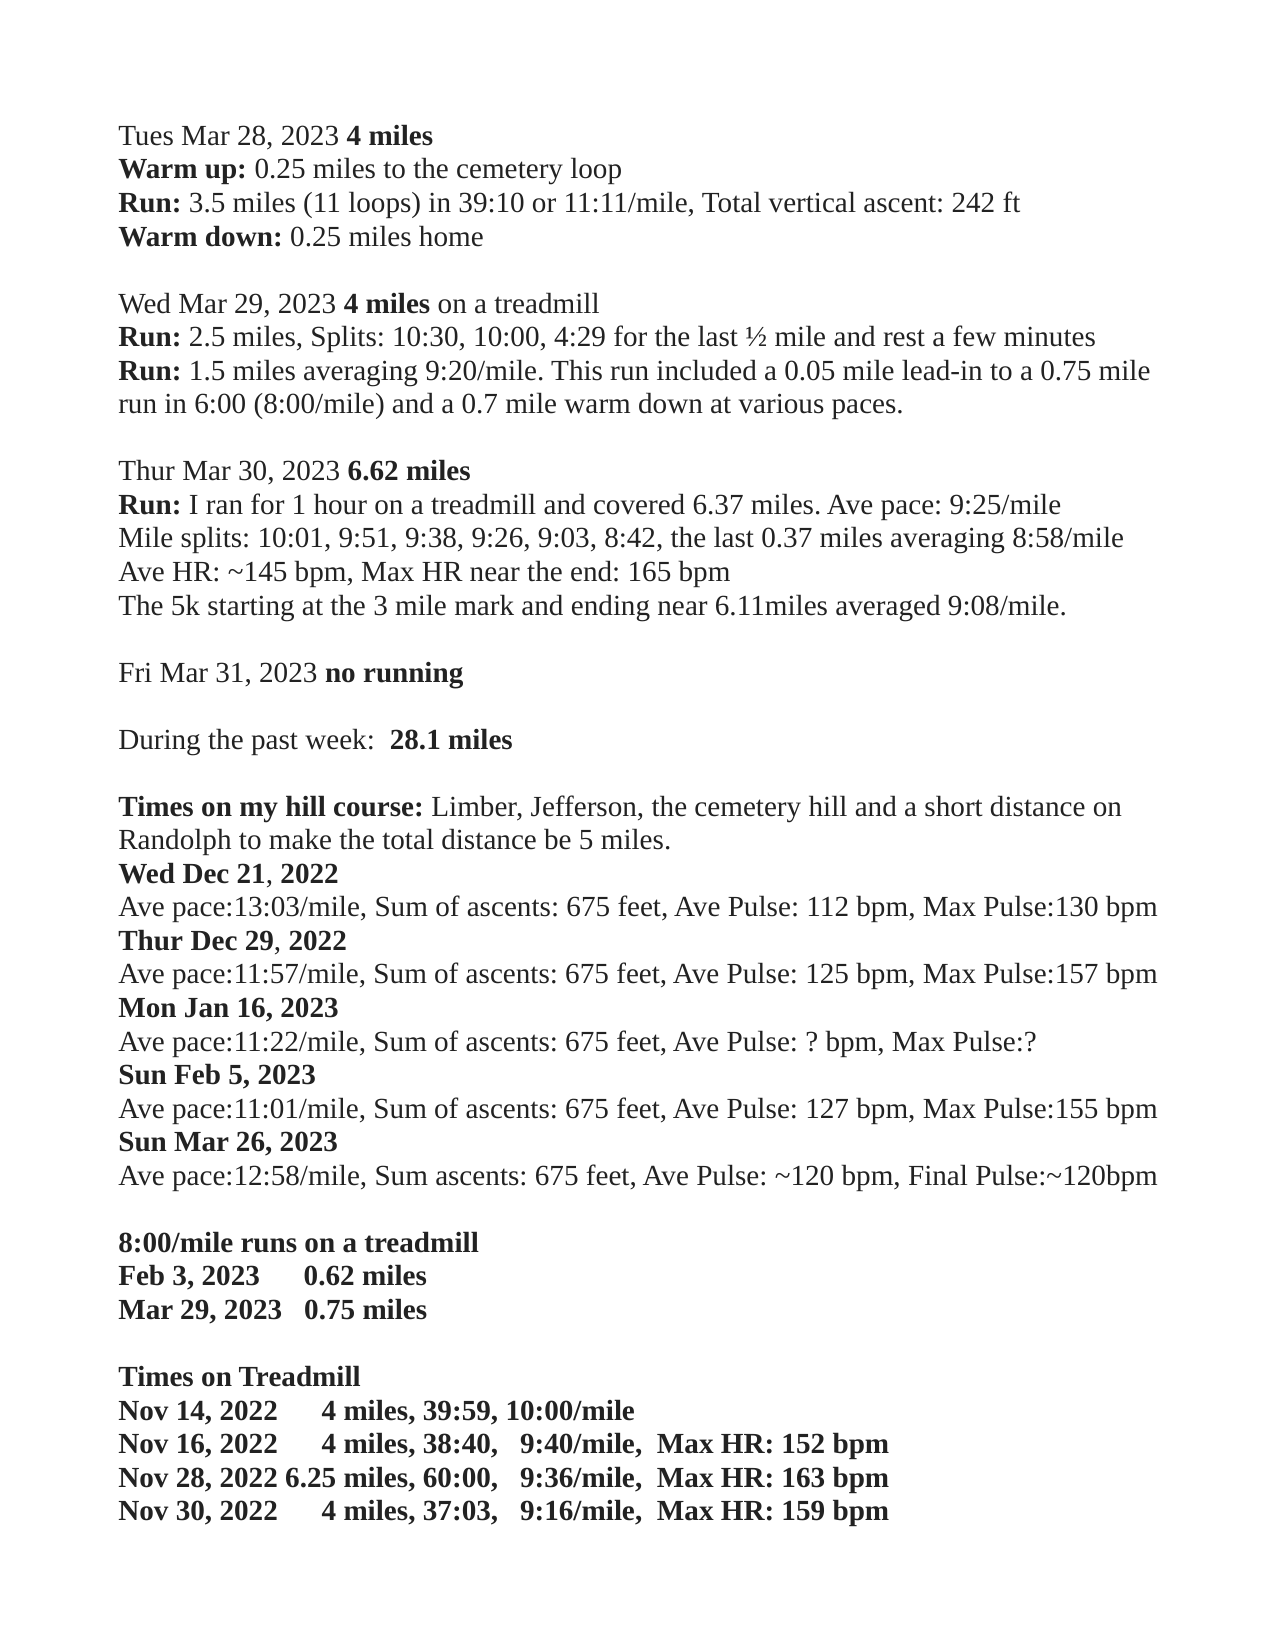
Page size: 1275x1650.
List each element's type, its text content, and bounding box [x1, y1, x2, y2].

text Thur Mar 30, 2023 6.62 miles [118, 453, 1161, 487]
text Ave pace:12:58/mile, Sum ascents: 675 feet, Ave Pulse: ~120 bpm, Final Pulse:~120bpm [118, 1158, 1161, 1191]
text Warm up: 0.25 miles to the cemetery loop [118, 152, 1161, 185]
text Sun Feb 5, 2023 [118, 1057, 1161, 1091]
text Run: 2.5 miles, Splits: 10:30, 10:00, 4:29 for the last ½ mile and rest a few minutes [118, 319, 1161, 353]
text Mon Jan 16, 2023 [118, 990, 1161, 1024]
text Times on my hill course: Limber, Jefferson, the cemetery hill and a short distance on Randolph to make the total distance be 5 miles. [118, 789, 1161, 856]
text Ave HR: ~145 bpm, Max HR near the end: 165 bpm [118, 554, 1161, 588]
text Nov 28, 2022 6.25 miles, 60:00, 9:36/mile, Max HR: 163 bpm [118, 1460, 1161, 1493]
text Nov 30, 2022 4 miles, 37:03, 9:16/mile, Max HR: 159 bpm [118, 1493, 1161, 1527]
text Mile splits: 10:01, 9:51, 9:38, 9:26, 9:03, 8:42, the last 0.37 miles averaging 8:58/mile [118, 521, 1161, 554]
text Ave pace:11:57/mile, Sum of ascents: 675 feet, Ave Pulse: 125 bpm, Max Pulse:157 bpm [118, 957, 1161, 990]
text Run: 1.5 miles averaging 9:20/mile. This run included a 0.05 mile lead-in to a 0.75 mile run in 6:00 (8:00/mile) and a 0.7 mile warm down at various paces. [118, 353, 1161, 420]
text Times on Treadmill [118, 1359, 1161, 1393]
text Ave pace:13:03/mile, Sum of ascents: 675 feet, Ave Pulse: 112 bpm, Max Pulse:130 bpm [118, 889, 1161, 923]
text Ave pace:11:22/mile, Sum of ascents: 675 feet, Ave Pulse: ? bpm, Max Pulse:? [118, 1024, 1161, 1057]
text 8:00/mile runs on a treadmill [118, 1225, 1161, 1258]
text Nov 14, 2022 4 miles, 39:59, 10:00/mile [118, 1393, 1161, 1426]
text Run: I ran for 1 hour on a treadmill and covered 6.37 miles. Ave pace: 9:25/mile [118, 487, 1161, 521]
text Fri Mar 31, 2023 no running [118, 655, 1161, 688]
text Run: 3.5 miles (11 loops) in 39:10 or 11:11/mile, Total vertical ascent: 242 ft [118, 185, 1161, 219]
text The 5k starting at the 3 mile mark and ending near 6.11miles averaged 9:08/mile. [118, 588, 1161, 621]
text Sun Mar 26, 2023 [118, 1124, 1161, 1158]
text Ave pace:11:01/mile, Sum of ascents: 675 feet, Ave Pulse: 127 bpm, Max Pulse:155 bpm [118, 1091, 1161, 1124]
text Nov 16, 2022 4 miles, 38:40, 9:40/mile, Max HR: 152 bpm [118, 1426, 1161, 1460]
text Feb 3, 2023 0.62 miles [118, 1258, 1161, 1292]
text Tues Mar 28, 2023 4 miles [118, 118, 1161, 152]
text Mar 29, 2023 0.75 miles [118, 1292, 1161, 1326]
text Thur Dec 29, 2022 [118, 923, 1161, 957]
text Warm down: 0.25 miles home [118, 219, 1161, 252]
text During the past week: 28.1 miles [118, 722, 1161, 755]
text Wed Mar 29, 2023 4 miles on a treadmill [118, 286, 1161, 319]
text Wed Dec 21, 2022 [118, 856, 1161, 889]
